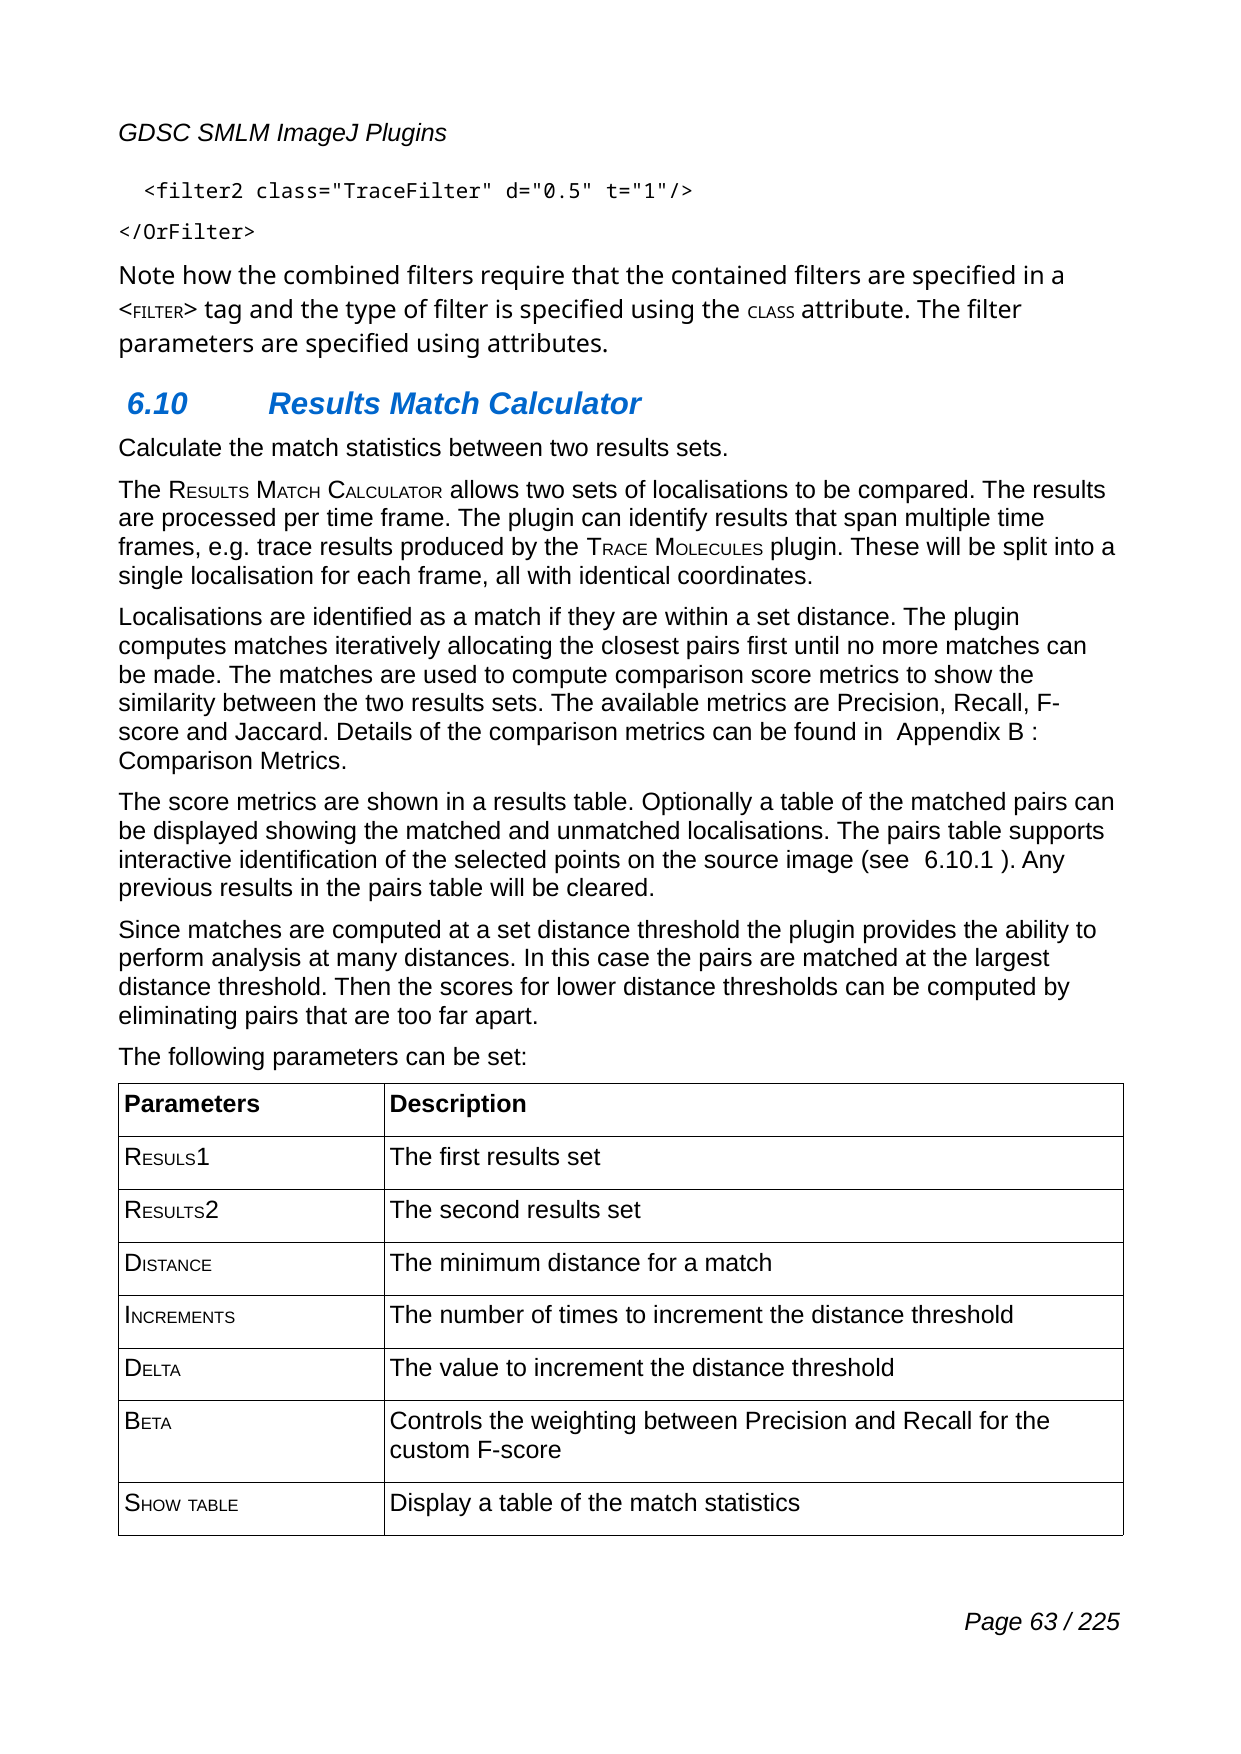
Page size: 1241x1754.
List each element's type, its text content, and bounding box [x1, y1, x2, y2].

text </OrFilter> [118, 217, 1122, 246]
table_cell The value to increment the distance threshold [385, 1349, 1123, 1400]
table_cell Beta [119, 1401, 384, 1482]
text <filter2 class="TraceFilter" d="0.5" t="1"/> [118, 176, 1122, 205]
table_cell The first results set [385, 1137, 1123, 1189]
subtitle Results Match Calculator [118, 385, 1122, 421]
table_cell Display a table of the match statistics [385, 1483, 1123, 1534]
table_header Parameters [119, 1084, 384, 1136]
text Calculate the match statistics between two results sets. [118, 433, 1122, 462]
table_cell Delta [119, 1349, 384, 1400]
text Since matches are computed at a set distance threshold the plugin provides the ability to perform analysis at many distances. In this case the pairs are matched at the largest distance threshold. Then the scores for lower distance thresholds can be computed by eliminating pairs that are too far apart. [118, 914, 1122, 1029]
table_cell Show table [119, 1483, 384, 1534]
text The following parameters can be set: [118, 1042, 1122, 1071]
table_cell Resuls1 [119, 1137, 384, 1189]
text Localisations are identified as a match if they are within a set distance. The plugin computes matches iteratively allocating the closest pairs first until no more matches can be made. The matches are used to compute comparison score metrics to show the similarity between the two results sets. The available metrics are Precision, Recall, F-score and Jaccard. Details of the comparison metrics can be found in Appendix B : Comparison Metrics. [118, 602, 1122, 774]
table_cell The number of times to increment the distance threshold [385, 1296, 1123, 1347]
table_header Description [385, 1084, 1123, 1136]
table_cell Increments [119, 1296, 384, 1347]
table_cell Controls the weighting between Precision and Recall for the custom F-score [385, 1401, 1123, 1482]
text The score metrics are shown in a results table. Optionally a table of the matched pairs can be displayed showing the matched and unmatched localisations. The pairs table supports interactive identification of the selected points on the source image (see 6.10.1). Any previous results in the pairs table will be cleared. [118, 787, 1122, 902]
text Note how the combined filters require that the contained filters are specified in a <filter> tag and the type of filter is specified using the class attribute. The filter parameters are specified using attributes. [118, 258, 1122, 360]
table_cell The minimum distance for a match [385, 1243, 1123, 1294]
table_cell The second results set [385, 1190, 1123, 1242]
table_cell Distance [119, 1243, 384, 1294]
table_cell Results2 [119, 1190, 384, 1242]
text The Results Match Calculator allows two sets of localisations to be compared. The results are processed per time frame. The plugin can identify results that span multiple time frames, e.g. trace results produced by the Trace Molecules plugin. These will be split into a single localisation for each frame, all with identical coordinates. [118, 474, 1122, 589]
